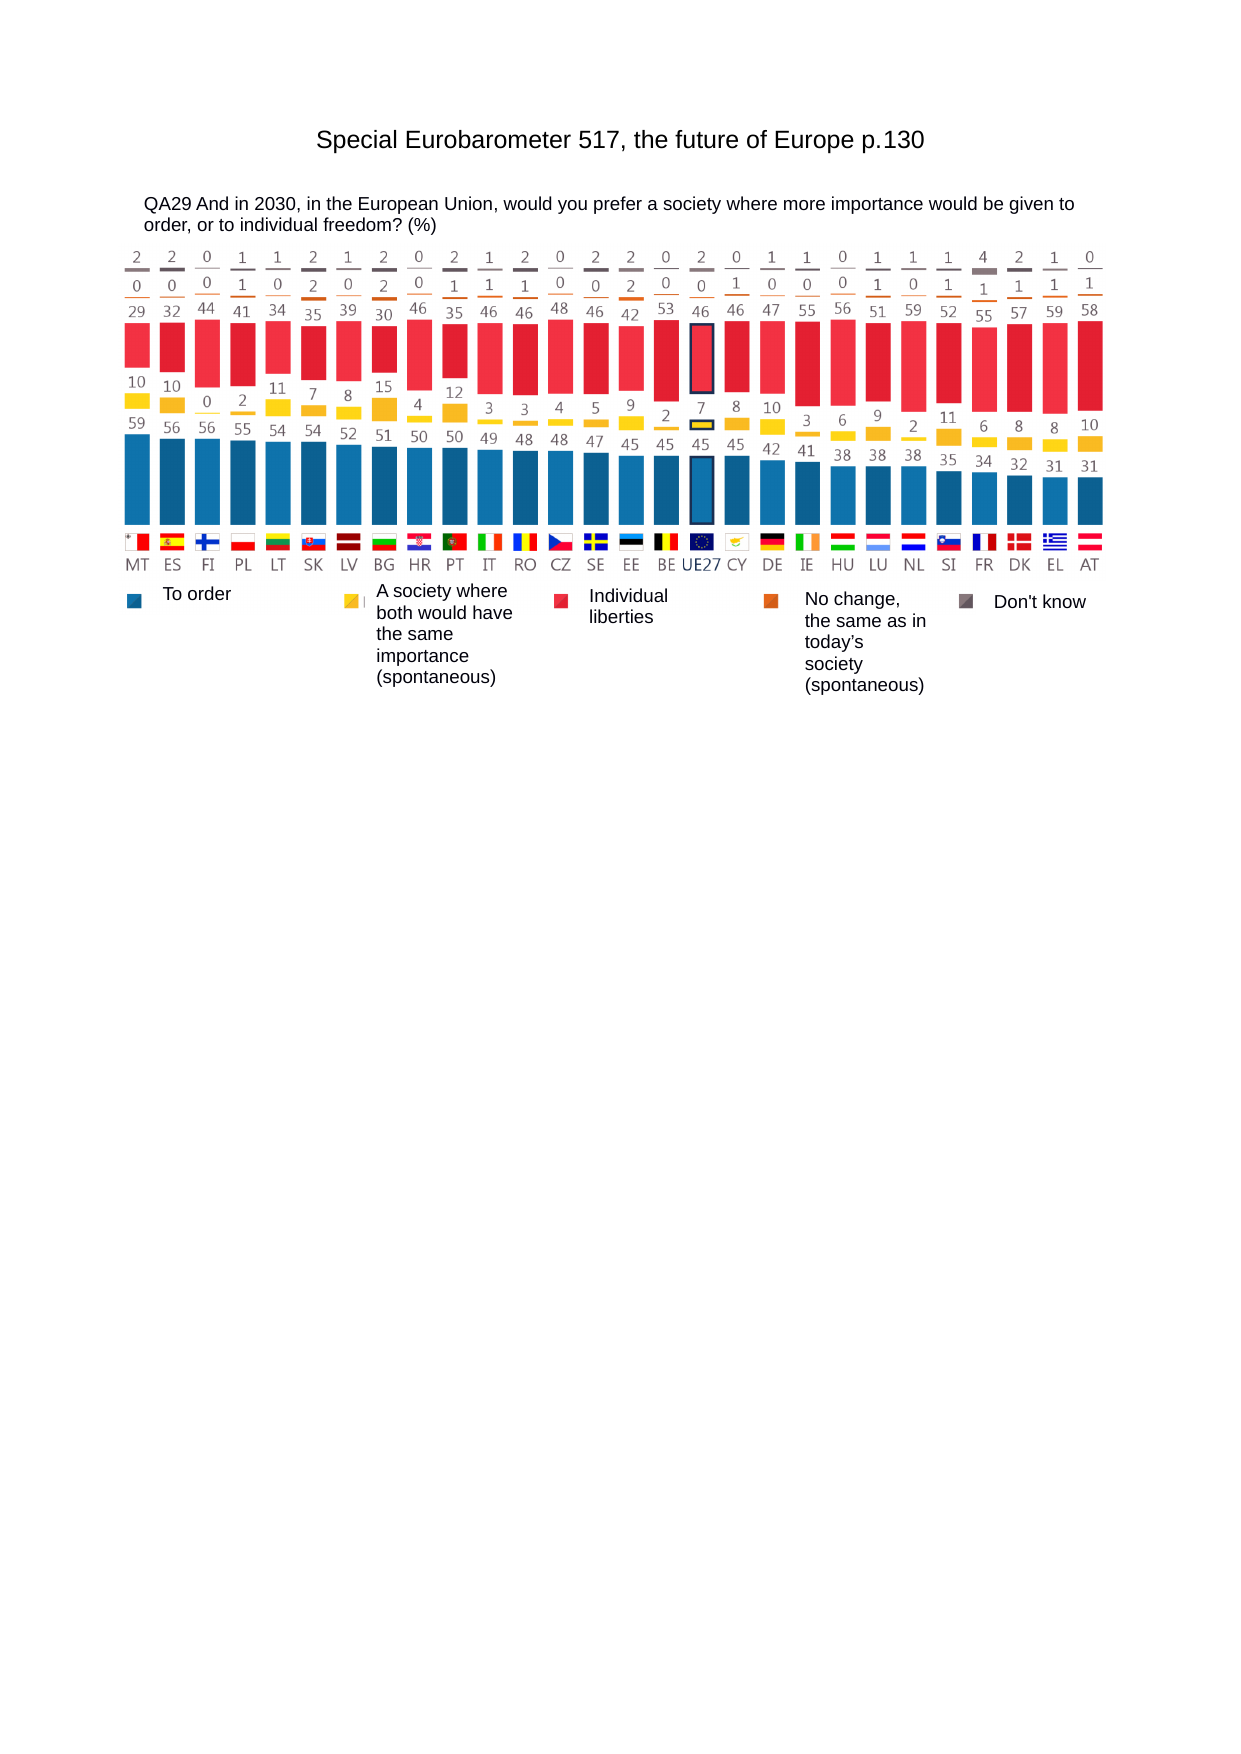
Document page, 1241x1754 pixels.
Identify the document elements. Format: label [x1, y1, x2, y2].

picture [119, 583, 976, 615]
picture [118, 243, 1106, 581]
